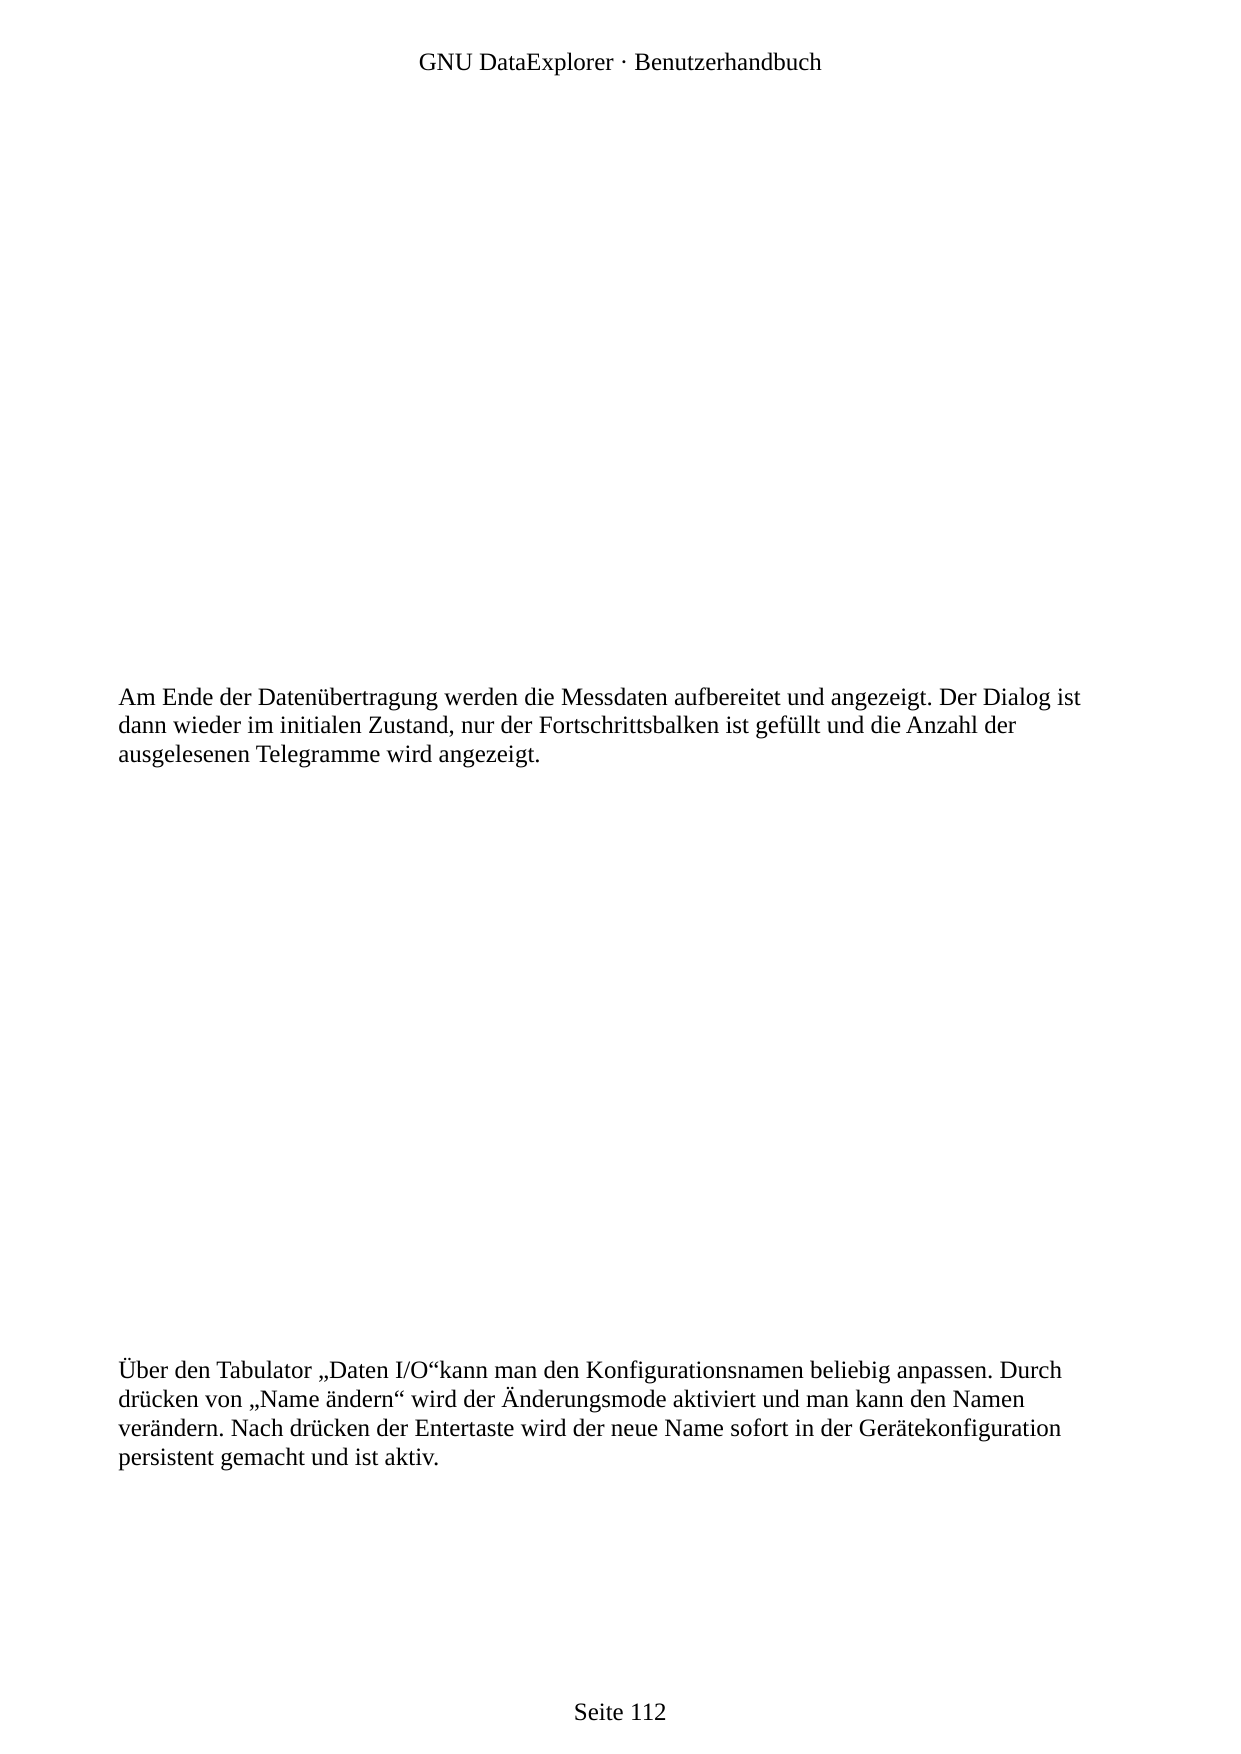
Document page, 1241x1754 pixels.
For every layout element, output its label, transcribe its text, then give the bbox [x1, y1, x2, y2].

text Am Ende der Datenübertragung werden die Messdaten aufbereitet und angezeigt. Der Dialog ist dann wieder im initialen Zustand, nur der Fortschrittsbalken ist gefüllt und die Anzahl der ausgelesenen Telegramme wird angezeigt. [118, 682, 1122, 768]
text Über den Tabulator „Daten I/O“kann man den Konfigurationsnamen beliebig anpassen. Durch drücken von „Name ändern“ wird der Änderungsmode aktiviert und man kann den Namen verändern. Nach drücken der Entertaste wird der neue Name sofort in der Gerätekonfiguration persistent gemacht und ist aktiv. [118, 1356, 1122, 1471]
